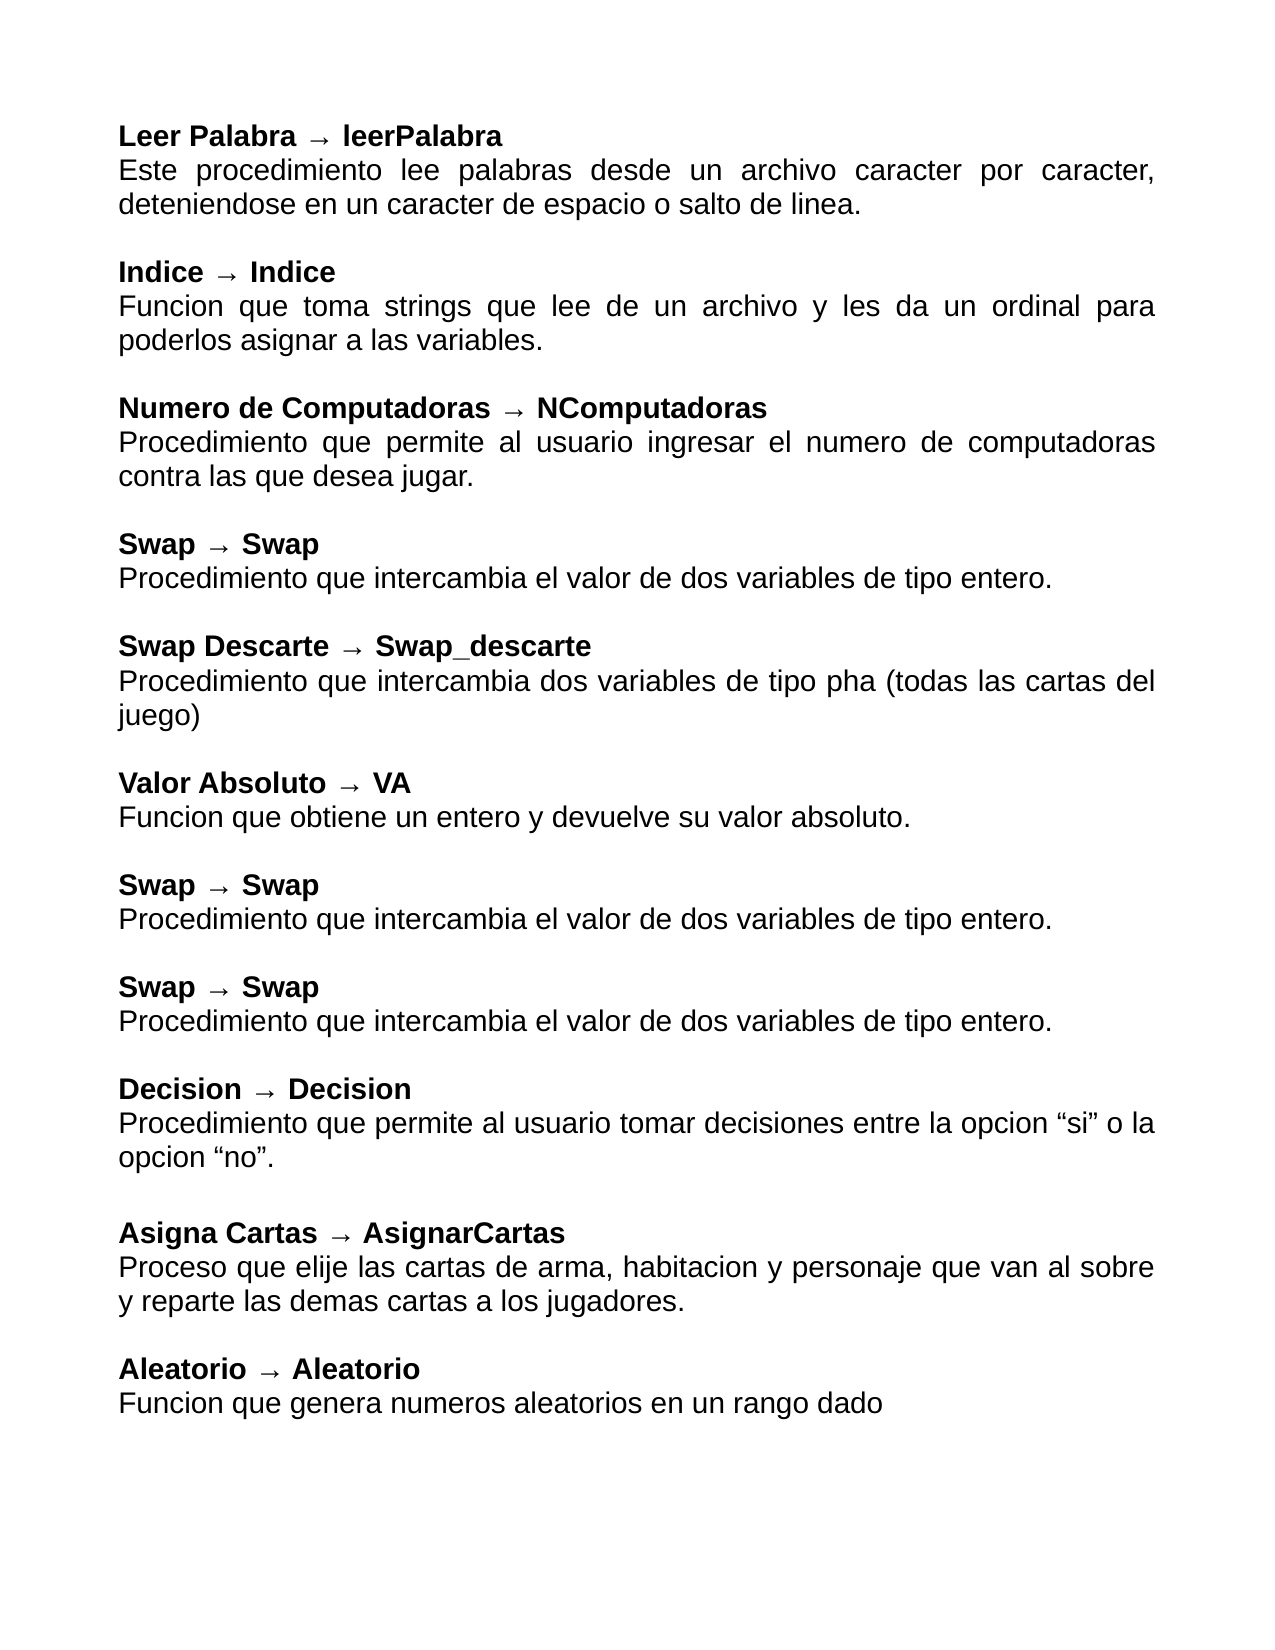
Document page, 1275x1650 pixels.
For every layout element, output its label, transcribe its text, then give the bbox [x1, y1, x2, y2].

text Swap Descarte → Swap_descarte [118, 629, 1157, 663]
text Swap → Swap [118, 970, 1157, 1004]
text Swap → Swap [118, 867, 1157, 902]
text Procedimiento que intercambia el valor de dos variables de tipo entero. [118, 1004, 1157, 1038]
text Procedimiento que intercambia el valor de dos variables de tipo entero. [118, 902, 1157, 936]
text Valor Absoluto → VA [118, 765, 1157, 799]
text Procedimiento que intercambia dos variables de tipo pha (todas las cartas del juego) [118, 663, 1157, 731]
text Procedimiento que permite al usuario tomar decisiones entre la opcion “si” o la opcion “no”. [118, 1106, 1157, 1174]
text Funcion que toma strings que lee de un archivo y les da un ordinal para poderlos asignar a las variables. [118, 288, 1157, 357]
text Asigna Cartas → AsignarCartas [118, 1215, 1157, 1249]
text Proceso que elije las cartas de arma, habitacion y personaje que van al sobre y reparte las demas cartas a los jugadores. [118, 1249, 1157, 1317]
text Leer Palabra → leerPalabra [118, 118, 1157, 152]
text Funcion que obtiene un entero y devuelve su valor absoluto. [118, 799, 1157, 833]
text Numero de Computadoras → NComputadoras [118, 391, 1157, 425]
text Este procedimiento lee palabras desde un archivo caracter por caracter, deteniendose en un caracter de espacio o salto de linea. [118, 152, 1157, 220]
text Procedimiento que permite al usuario ingresar el numero de computadoras contra las que desea jugar. [118, 425, 1157, 493]
text Aleatorio → Aleatorio [118, 1352, 1157, 1386]
text Swap → Swap [118, 527, 1157, 561]
text Procedimiento que intercambia el valor de dos variables de tipo entero. [118, 561, 1157, 595]
text Funcion que genera numeros aleatorios en un rango dado [118, 1386, 1157, 1420]
text Decision → Decision [118, 1072, 1157, 1106]
text Indice → Indice [118, 254, 1157, 288]
